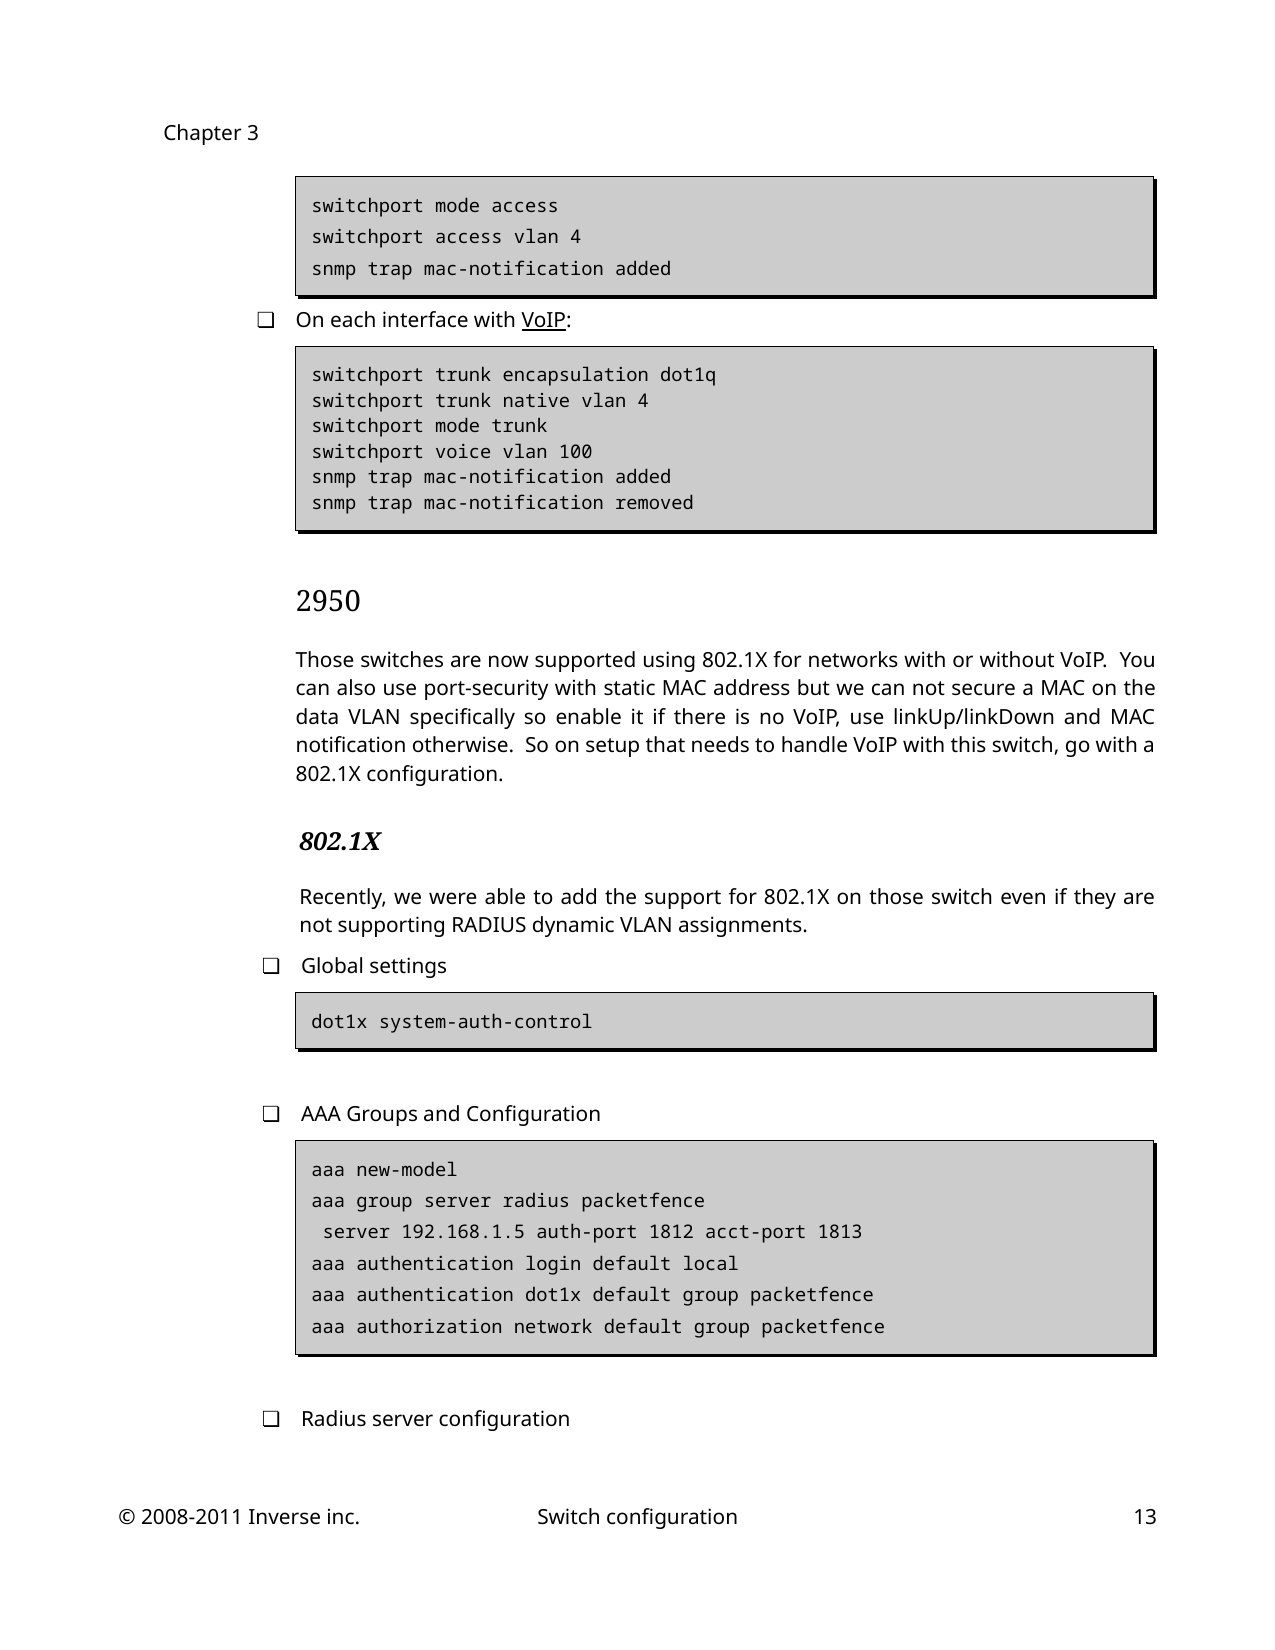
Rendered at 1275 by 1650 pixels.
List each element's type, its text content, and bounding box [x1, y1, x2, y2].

text aaa new-model [296, 1141, 1153, 1172]
text aaa authentication dot1x default group packetfence [296, 1266, 1153, 1297]
list ❏ On each interface with VoIP: [256, 305, 1157, 333]
text aaa group server radius packetfence [296, 1172, 1153, 1203]
text aaa authorization network default group packetfence [296, 1297, 1153, 1354]
text switchport trunk encapsulation dot1q switchport trunk native vlan 4 switchport mode trunk switchport voice vlan 100 snmp trap mac-notification added snmp trap mac-notification removed [296, 347, 1153, 530]
text Those switches are now supported using 802.1X for networks with or without VoIP. You can also use port-security with static MAC address but we can not secure a MAC on the data VLAN specifically so enable it if there is no VoIP, use linkUp/linkDown and MAC notification otherwise. So on setup that needs to handle VoIP with this switch, go with a 802.1X configuration. [295, 645, 1157, 787]
text server 192.168.1.5 auth-port 1812 acct-port 1813 [296, 1203, 1153, 1234]
list ❏ AAA Groups and Configuration [262, 1099, 1157, 1128]
subtitle 802.1X [262, 823, 1157, 857]
text switchport access vlan 4 [296, 207, 1153, 239]
text aaa authentication login default local [296, 1234, 1153, 1266]
text switchport mode access [296, 177, 1153, 207]
subtitle 2950 [295, 581, 1157, 620]
list ❏ Global settings [262, 951, 1157, 980]
text dot1x system-auth-control [296, 993, 1153, 1048]
text Recently, we were able to add the support for 802.1X on those switch even if they are not supporting RADIUS dynamic VLAN assignments. [299, 882, 1157, 939]
text snmp trap mac-notification added [296, 239, 1153, 295]
list ❏ Radius server configuration [262, 1404, 1157, 1433]
